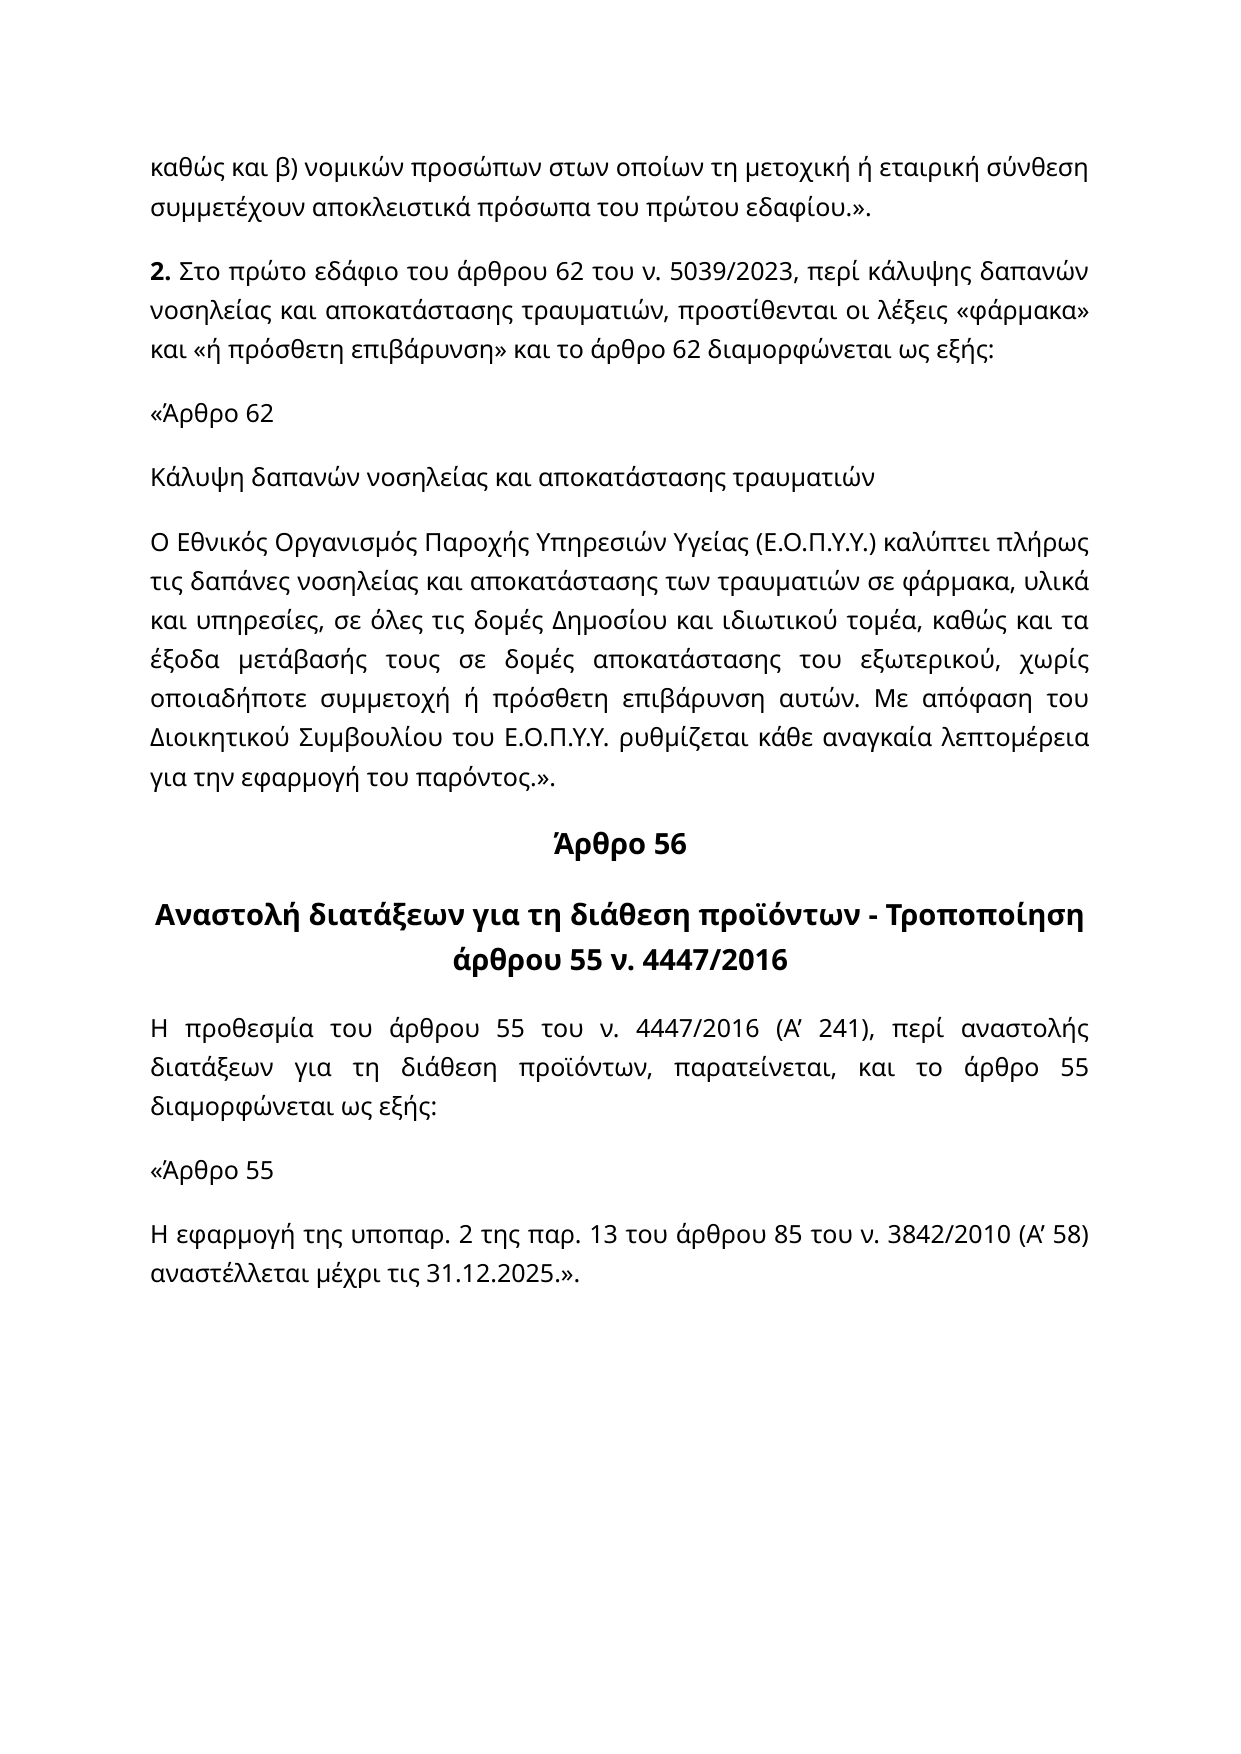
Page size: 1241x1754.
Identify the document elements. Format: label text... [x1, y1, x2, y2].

text 2. Στο πρώτο εδάφιο του άρθρου 62 του ν. 5039/2023, περί κάλυψης δαπανών νοσηλείας και αποκατάστασης τραυματιών, προστίθενται οι λέξεις «φάρμακα» και «ή πρόσθετη επιβάρυνση» και το άρθρο 62 διαμορφώνεται ως εξής: [150, 253, 1090, 366]
text «Άρθρο 62 [150, 396, 1090, 430]
text καθώς και β) νομικών προσώπων στων οποίων τη μετοχική ή εταιρική σύνθεση συμμετέχουν αποκλειστικά πρόσωπα του πρώτου εδαφίου.». [150, 150, 1090, 223]
subtitle Αναστολή διατάξεων για τη διάθεση προϊόντων - Τροποποίηση άρθρου 55 ν. 4447/2016 [150, 894, 1090, 979]
text «Άρθρο 55 [150, 1153, 1090, 1187]
text Κάλυψη δαπανών νοσηλείας και αποκατάστασης τραυματιών [150, 460, 1090, 494]
text Η προθεσμία του άρθρου 55 του ν. 4447/2016 (Α’ 241), περί αναστολής διατάξεων για τη διάθεση προϊόντων, παρατείνεται, και το άρθρο 55 διαμορφώνεται ως εξής: [150, 1010, 1090, 1123]
text Ο Εθνικός Οργανισμός Παροχής Υπηρεσιών Υγείας (Ε.Ο.Π.Υ.Υ.) καλύπτει πλήρως τις δαπάνες νοσηλείας και αποκατάστασης των τραυματιών σε φάρμακα, υλικά και υπηρεσίες, σε όλες τις δομές Δημοσίου και ιδιωτικού τομέα, καθώς και τα έξοδα μετάβασής τους σε δομές αποκατάστασης του εξωτερικού, χωρίς οποιαδήποτε συμμετοχή ή πρόσθετη επιβάρυνση αυτών. Με απόφαση του Διοικητικού Συμβουλίου του Ε.Ο.Π.Υ.Υ. ρυθμίζεται κάθε αναγκαία λεπτομέρεια για την εφαρμογή του παρόντος.». [150, 524, 1090, 793]
subtitle Άρθρο 56 [150, 823, 1090, 863]
text Η εφαρμογή της υποπαρ. 2 της παρ. 13 του άρθρου 85 του ν. 3842/2010 (Α’ 58) αναστέλλεται μέχρι τις 31.12.2025.». [150, 1217, 1090, 1290]
